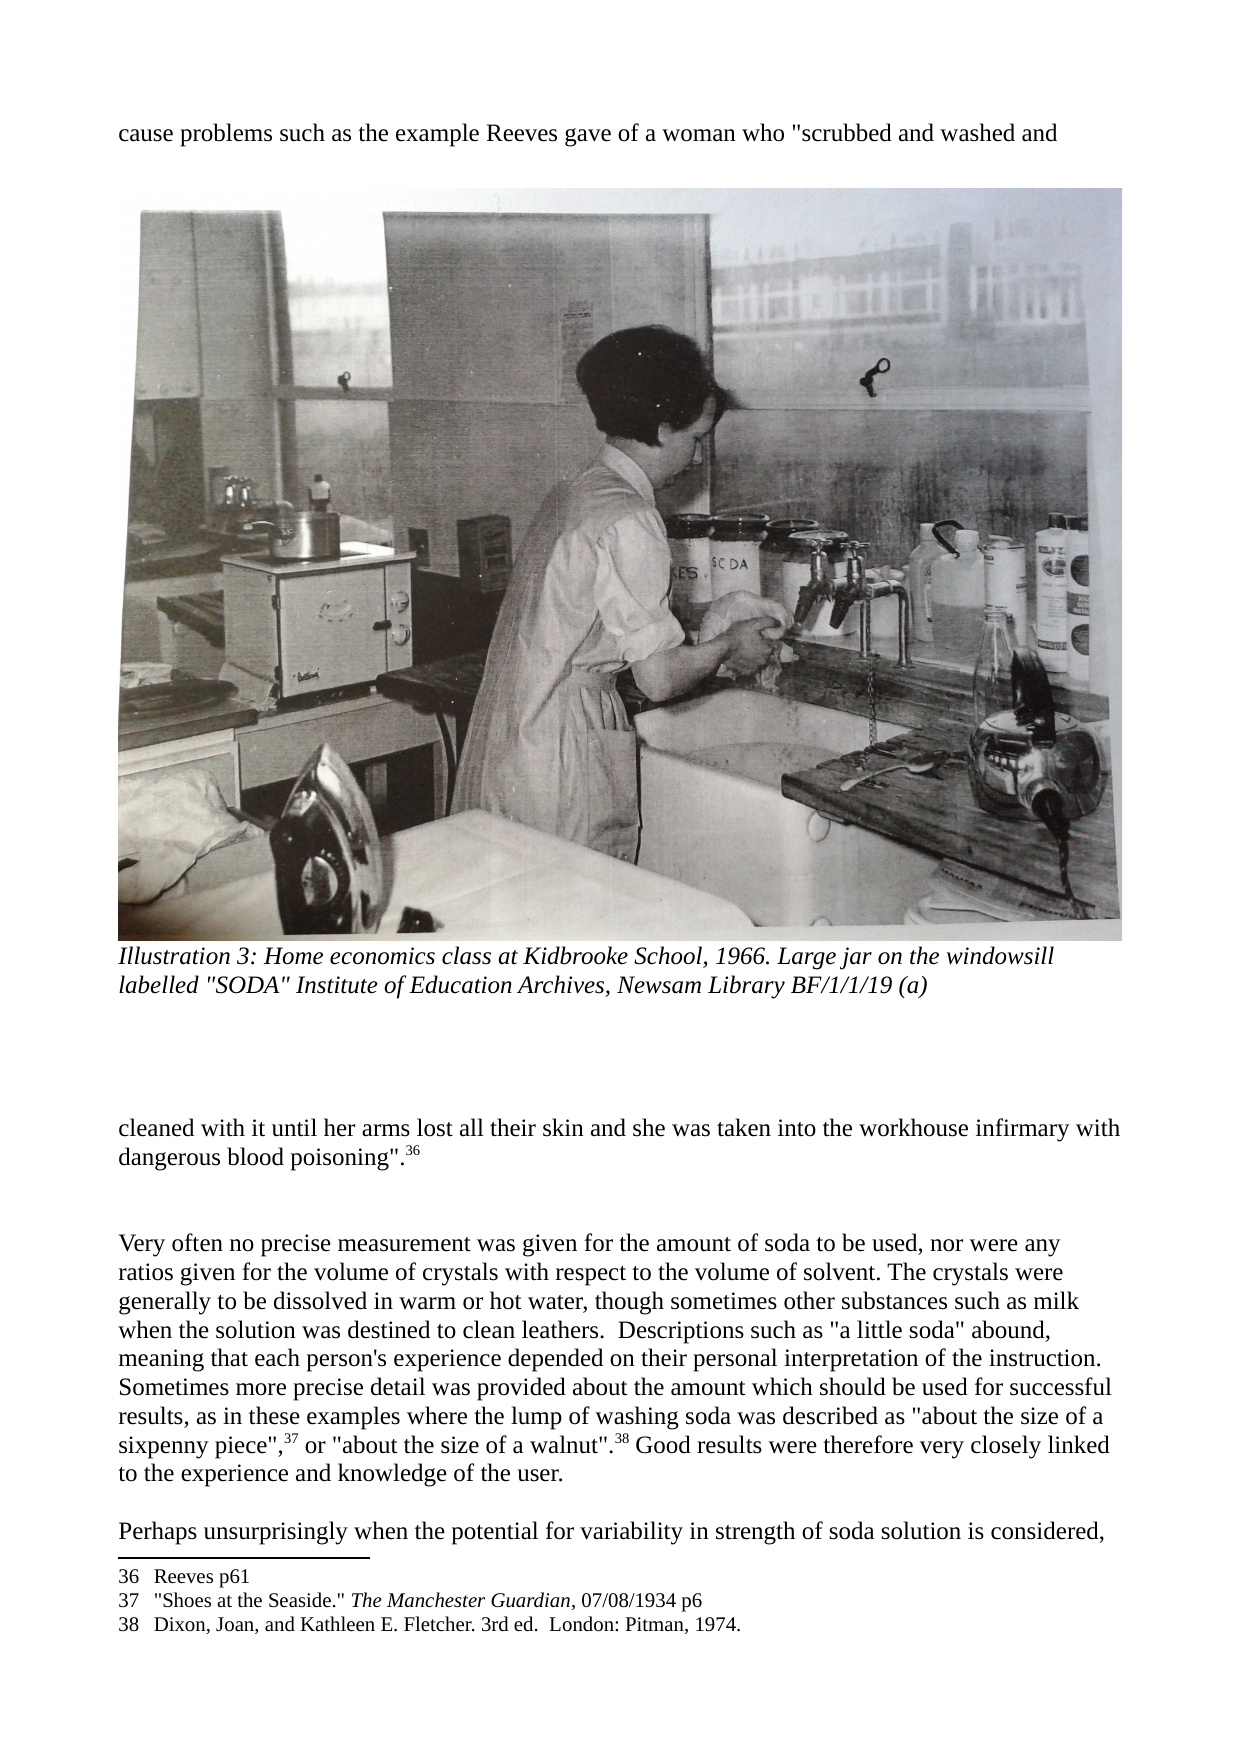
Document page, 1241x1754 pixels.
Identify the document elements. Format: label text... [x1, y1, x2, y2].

text cause problems such as the example Reeves gave of a woman who "scrubbed and washed and [118, 118, 1122, 147]
text "Shoes at the Seaside." The Manchester Guardian, 07/08/1934 p6 [118, 1588, 1122, 1612]
text cleaned with it until her arms lost all their skin and she was taken into the workhouse infirmary with dangerous blood poisoning". [118, 1113, 1122, 1171]
text Very often no precise measurement was given for the amount of soda to be used, nor were any ratios given for the volume of crystals with respect to the volume of solvent. The crystals were generally to be dissolved in warm or hot water, though sometimes other substances such as milk when the solution was destined to clean leathers. Descriptions such as "a little soda" abound, meaning that each person's experience depended on their personal interpretation of the instruction. Sometimes more precise detail was provided about the amount which should be used for successful results, as in these examples where the lump of washing soda was described as "about the size of a sixpenny piece", or "about the size of a walnut". Good results were therefore very closely linked to the experience and knowledge of the user. [118, 1228, 1122, 1487]
text Reeves p61 [118, 1564, 1122, 1588]
text Dixon, Joan, and Kathleen E. Fletcher. 3rd ed. London: Pitman, 1974. [118, 1612, 1122, 1636]
text Perhaps unsurprisingly when the potential for variability in strength of soda solution is considered, [118, 1516, 1122, 1545]
text Illustration 3: Home economics class at Kidbrooke School, 1966. Large jar on the windowsill labelled "SODA" Institute of Education Archives, Newsam Library BF/1/1/19 (a) [118, 941, 1122, 998]
picture [118, 188, 1123, 941]
